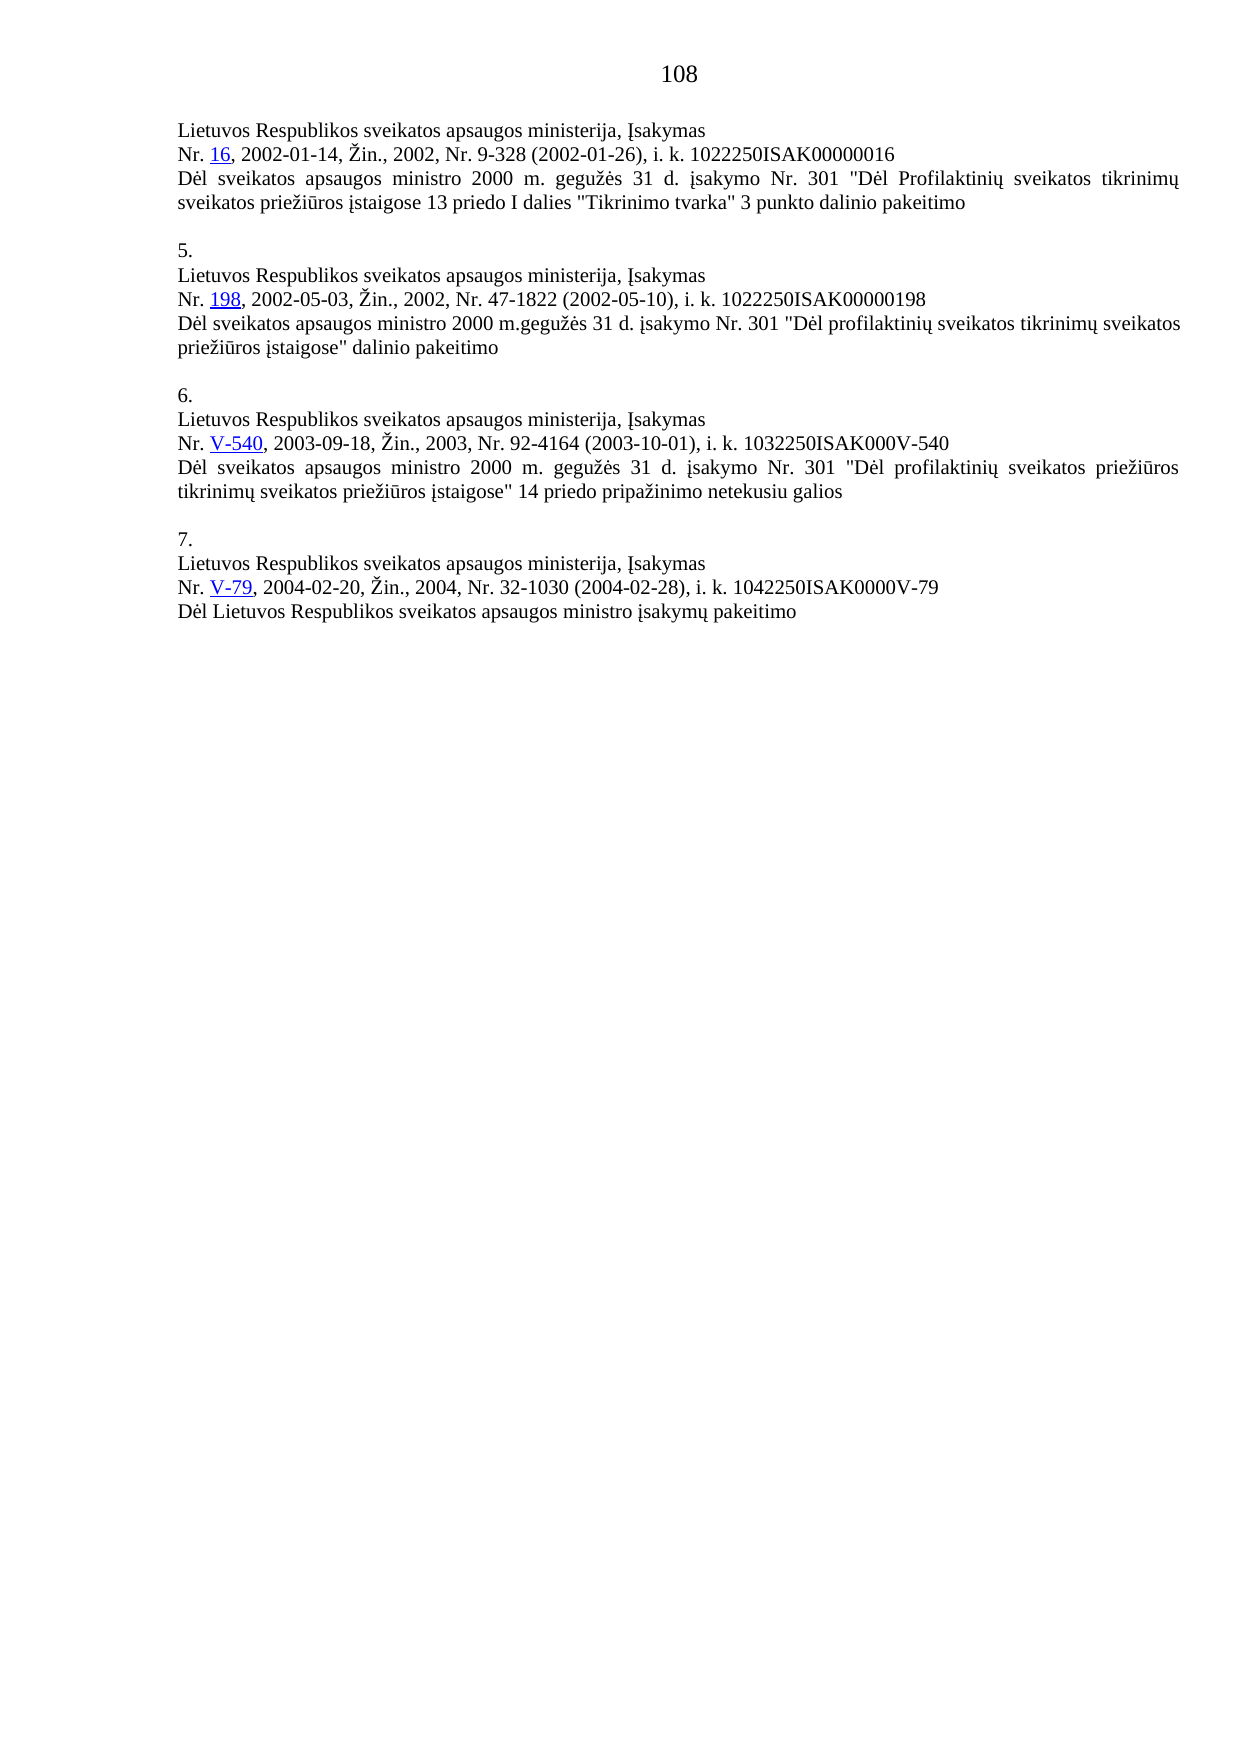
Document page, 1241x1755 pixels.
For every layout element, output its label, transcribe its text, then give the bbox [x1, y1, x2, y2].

text Lietuvos Respublikos sveikatos apsaugos ministerija, Įsakymas [177, 118, 1181, 142]
text Dėl sveikatos apsaugos ministro 2000 m.gegužės 31 d. įsakymo Nr. 301 "Dėl profilaktinių sveikatos tikrinimų sveikatos priežiūros įstaigose" dalinio pakeitimo [177, 311, 1181, 359]
text 7. [177, 527, 1181, 551]
text Dėl sveikatos apsaugos ministro 2000 m. gegužės 31 d. įsakymo Nr. 301 "Dėl profilaktinių sveikatos priežiūros tikrinimų sveikatos priežiūros įstaigose" 14 priedo pripažinimo netekusiu galios [177, 455, 1181, 503]
text 6. [177, 383, 1181, 407]
text 5. [177, 238, 1181, 262]
text Nr. V-79, 2004-02-20, Žin., 2004, Nr. 32-1030 (2004-02-28), i. k. 1042250ISAK0000V-79 [177, 575, 1181, 599]
text Dėl Lietuvos Respublikos sveikatos apsaugos ministro įsakymų pakeitimo [177, 599, 1181, 623]
text Dėl sveikatos apsaugos ministro 2000 m. gegužės 31 d. įsakymo Nr. 301 "Dėl Profilaktinių sveikatos tikrinimų sveikatos priežiūros įstaigose 13 priedo I dalies "Tikrinimo tvarka" 3 punkto dalinio pakeitimo [177, 166, 1181, 214]
text Lietuvos Respublikos sveikatos apsaugos ministerija, Įsakymas [177, 407, 1181, 431]
text Lietuvos Respublikos sveikatos apsaugos ministerija, Įsakymas [177, 551, 1181, 575]
text Nr. V-540, 2003-09-18, Žin., 2003, Nr. 92-4164 (2003-10-01), i. k. 1032250ISAK000V-540 [177, 431, 1181, 455]
text Nr. 198, 2002-05-03, Žin., 2002, Nr. 47-1822 (2002-05-10), i. k. 1022250ISAK00000198 [177, 287, 1181, 311]
text Nr. 16, 2002-01-14, Žin., 2002, Nr. 9-328 (2002-01-26), i. k. 1022250ISAK00000016 [177, 142, 1181, 166]
text Lietuvos Respublikos sveikatos apsaugos ministerija, Įsakymas [177, 262, 1181, 287]
